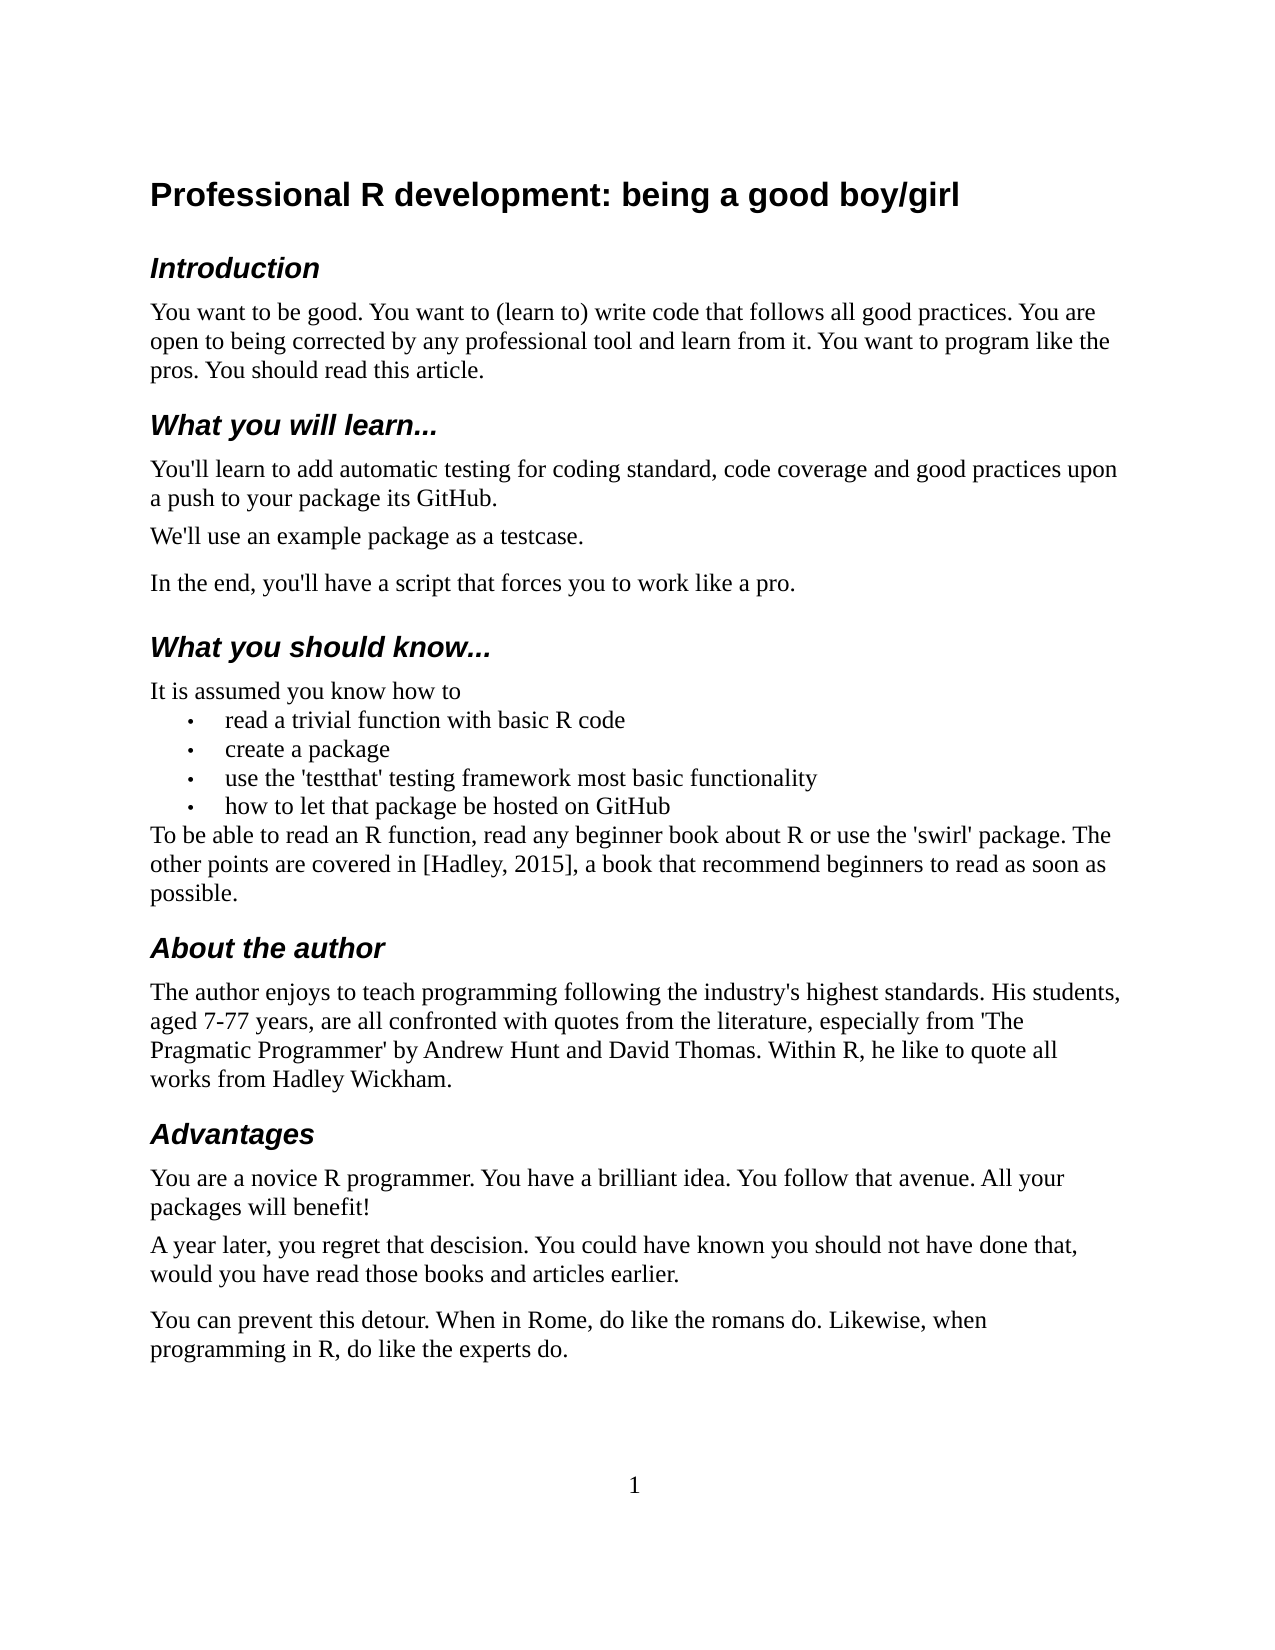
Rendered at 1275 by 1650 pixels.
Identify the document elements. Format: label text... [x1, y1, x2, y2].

text In the end, you'll have a script that forces you to work like a pro. [150, 568, 1125, 596]
text To be able to read an R function, read any beginner book about R or use the 'swirl' package. The other points are covered in [Hadley, 2015], a book that recommend beginners to read as soon as possible. [150, 820, 1125, 906]
subtitle What you should know‭... [150, 630, 1125, 664]
text We'll use an example package as a testcase. [150, 521, 1125, 550]
list how to let that package be hosted on GitHub [187, 791, 1125, 820]
list read a trivial function with basic R code [187, 705, 1125, 734]
text The author enjoys to teach programming following the industry's highest standards. His students, aged 7-77 years, are all confronted with quotes from the literature, especially from 'The Pragmatic Programmer' by Andrew Hunt and David Thomas. Within R, he like to quote all works from Hadley Wickham. [150, 977, 1125, 1092]
text A year later, you regret that descision. You could have known you should not have done that, would you have read those books and articles earlier. [150, 1230, 1125, 1287]
text It is assumed you know how to [150, 676, 1125, 705]
text You want to be good. You want to (learn to) write code that follows all good practices. You are open to being corrected by any professional tool and learn from it. You want to program like the pros. You should read this article. [150, 297, 1125, 383]
subtitle Professional R development: being a good boy/girl [150, 175, 1125, 214]
subtitle About the author [150, 931, 1125, 965]
text You are a novice R programmer. You have a brilliant idea. You follow that avenue. All your packages will benefit! [150, 1163, 1125, 1221]
subtitle What you will learn‭... [150, 408, 1125, 442]
text You'll learn to add automatic testing for coding standard, code coverage and good practices upon a push to your package its GitHub. [150, 454, 1125, 512]
subtitle Introduction [150, 251, 1125, 285]
list create a package [187, 734, 1125, 763]
text You can prevent this detour. When in Rome, do like the romans do. Likewise, when programming in R, do like the experts do. [150, 1305, 1125, 1363]
list use the 'testthat' testing framework most basic functionality [187, 763, 1125, 791]
subtitle Advantages‭ [150, 1117, 1125, 1151]
